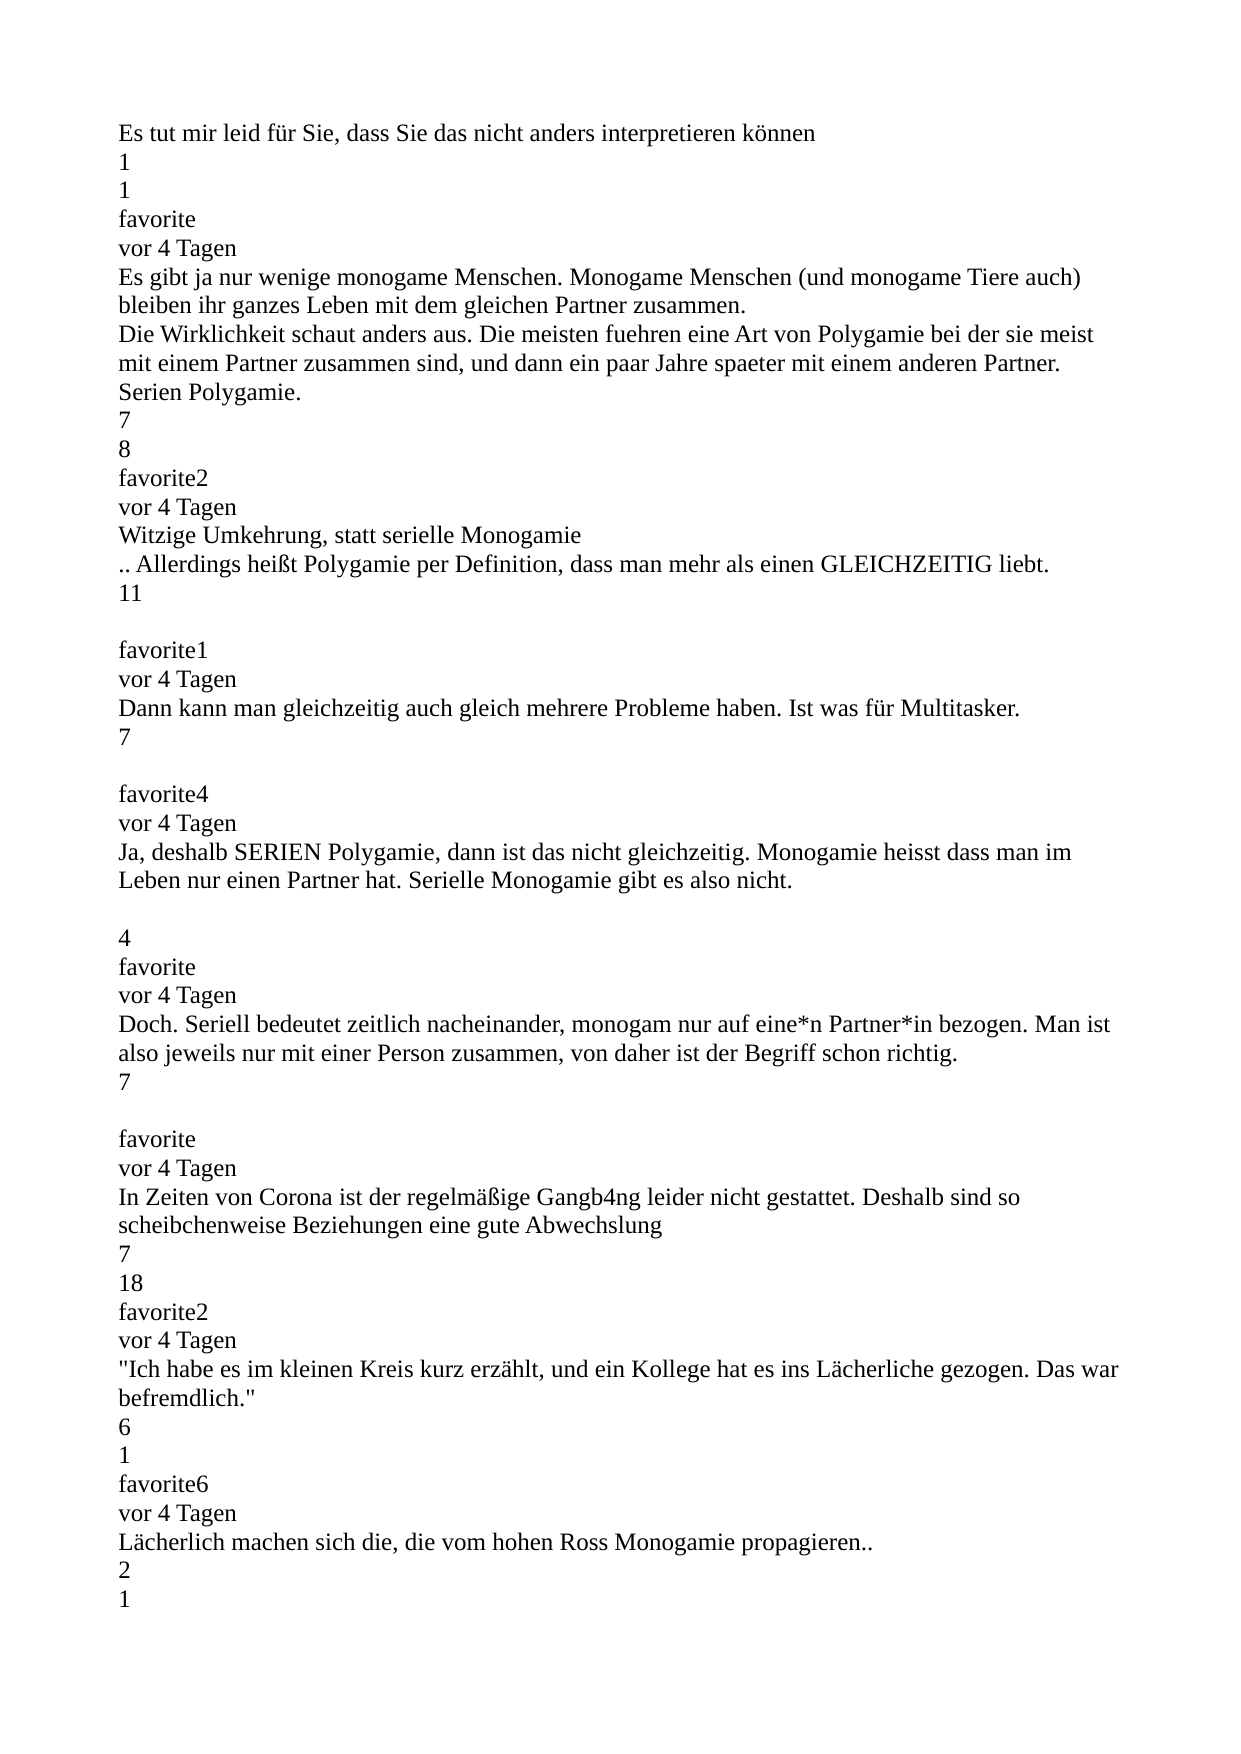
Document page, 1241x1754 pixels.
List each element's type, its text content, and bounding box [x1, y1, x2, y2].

text vor 4 Tagen [118, 664, 1122, 693]
text Lächerlich machen sich die, die vom hohen Ross Monogamie propagieren.. [118, 1527, 1122, 1556]
text Dann kann man gleichzeitig auch gleich mehrere Probleme haben. Ist was für Multitasker. [118, 693, 1122, 722]
text 1 [118, 176, 1122, 204]
text vor 4 Tagen [118, 492, 1122, 521]
text vor 4 Tagen [118, 808, 1122, 837]
text vor 4 Tagen [118, 1498, 1122, 1527]
text "Ich habe es im kleinen Kreis kurz erzählt, und ein Kollege hat es ins Lächerliche gezogen. Das war befremdlich." [118, 1354, 1122, 1412]
text 1 [118, 1584, 1122, 1613]
text favorite [118, 204, 1122, 233]
text Es tut mir leid für Sie, dass Sie das nicht anders interpretieren können [118, 118, 1122, 147]
text 7 [118, 722, 1122, 751]
text 2 [118, 1556, 1122, 1584]
text 7 [118, 406, 1122, 434]
text 6 [118, 1412, 1122, 1441]
text favorite4 [118, 779, 1122, 808]
text favorite [118, 952, 1122, 981]
text Witzige Umkehrung, statt serielle Monogamie [118, 521, 1122, 549]
text 18 [118, 1268, 1122, 1297]
text vor 4 Tagen [118, 233, 1122, 262]
text favorite [118, 1124, 1122, 1153]
text vor 4 Tagen [118, 981, 1122, 1009]
text 7 [118, 1067, 1122, 1096]
text Ja, deshalb SERIEN Polygamie, dann ist das nicht gleichzeitig. Monogamie heisst dass man im Leben nur einen Partner hat. Serielle Monogamie gibt es also nicht. [118, 837, 1122, 894]
text 7 [118, 1239, 1122, 1268]
text Es gibt ja nur wenige monogame Menschen. Monogame Menschen (und monogame Tiere auch) bleiben ihr ganzes Leben mit dem gleichen Partner zusammen. [118, 262, 1122, 319]
text In Zeiten von Corona ist der regelmäßige Gangb4ng leider nicht gestattet. Deshalb sind so scheibchenweise Beziehungen eine gute Abwechslung [118, 1182, 1122, 1239]
text favorite1 [118, 636, 1122, 664]
text 8 [118, 434, 1122, 463]
text 11 [118, 578, 1122, 607]
text vor 4 Tagen [118, 1153, 1122, 1182]
text vor 4 Tagen [118, 1326, 1122, 1354]
text Die Wirklichkeit schaut anders aus. Die meisten fuehren eine Art von Polygamie bei der sie meist mit einem Partner zusammen sind, und dann ein paar Jahre spaeter mit einem anderen Partner. Serien Polygamie. [118, 319, 1122, 406]
text 1 [118, 147, 1122, 176]
text favorite2 [118, 463, 1122, 492]
text favorite6 [118, 1469, 1122, 1498]
text .. Allerdings heißt Polygamie per Definition, dass man mehr als einen GLEICHZEITIG liebt. [118, 549, 1122, 578]
text Doch. Seriell bedeutet zeitlich nacheinander, monogam nur auf eine*n Partner*in bezogen. Man ist also jeweils nur mit einer Person zusammen, von daher ist der Begriff schon richtig. [118, 1009, 1122, 1067]
text favorite2 [118, 1297, 1122, 1326]
text 1 [118, 1441, 1122, 1469]
text 4 [118, 923, 1122, 952]
